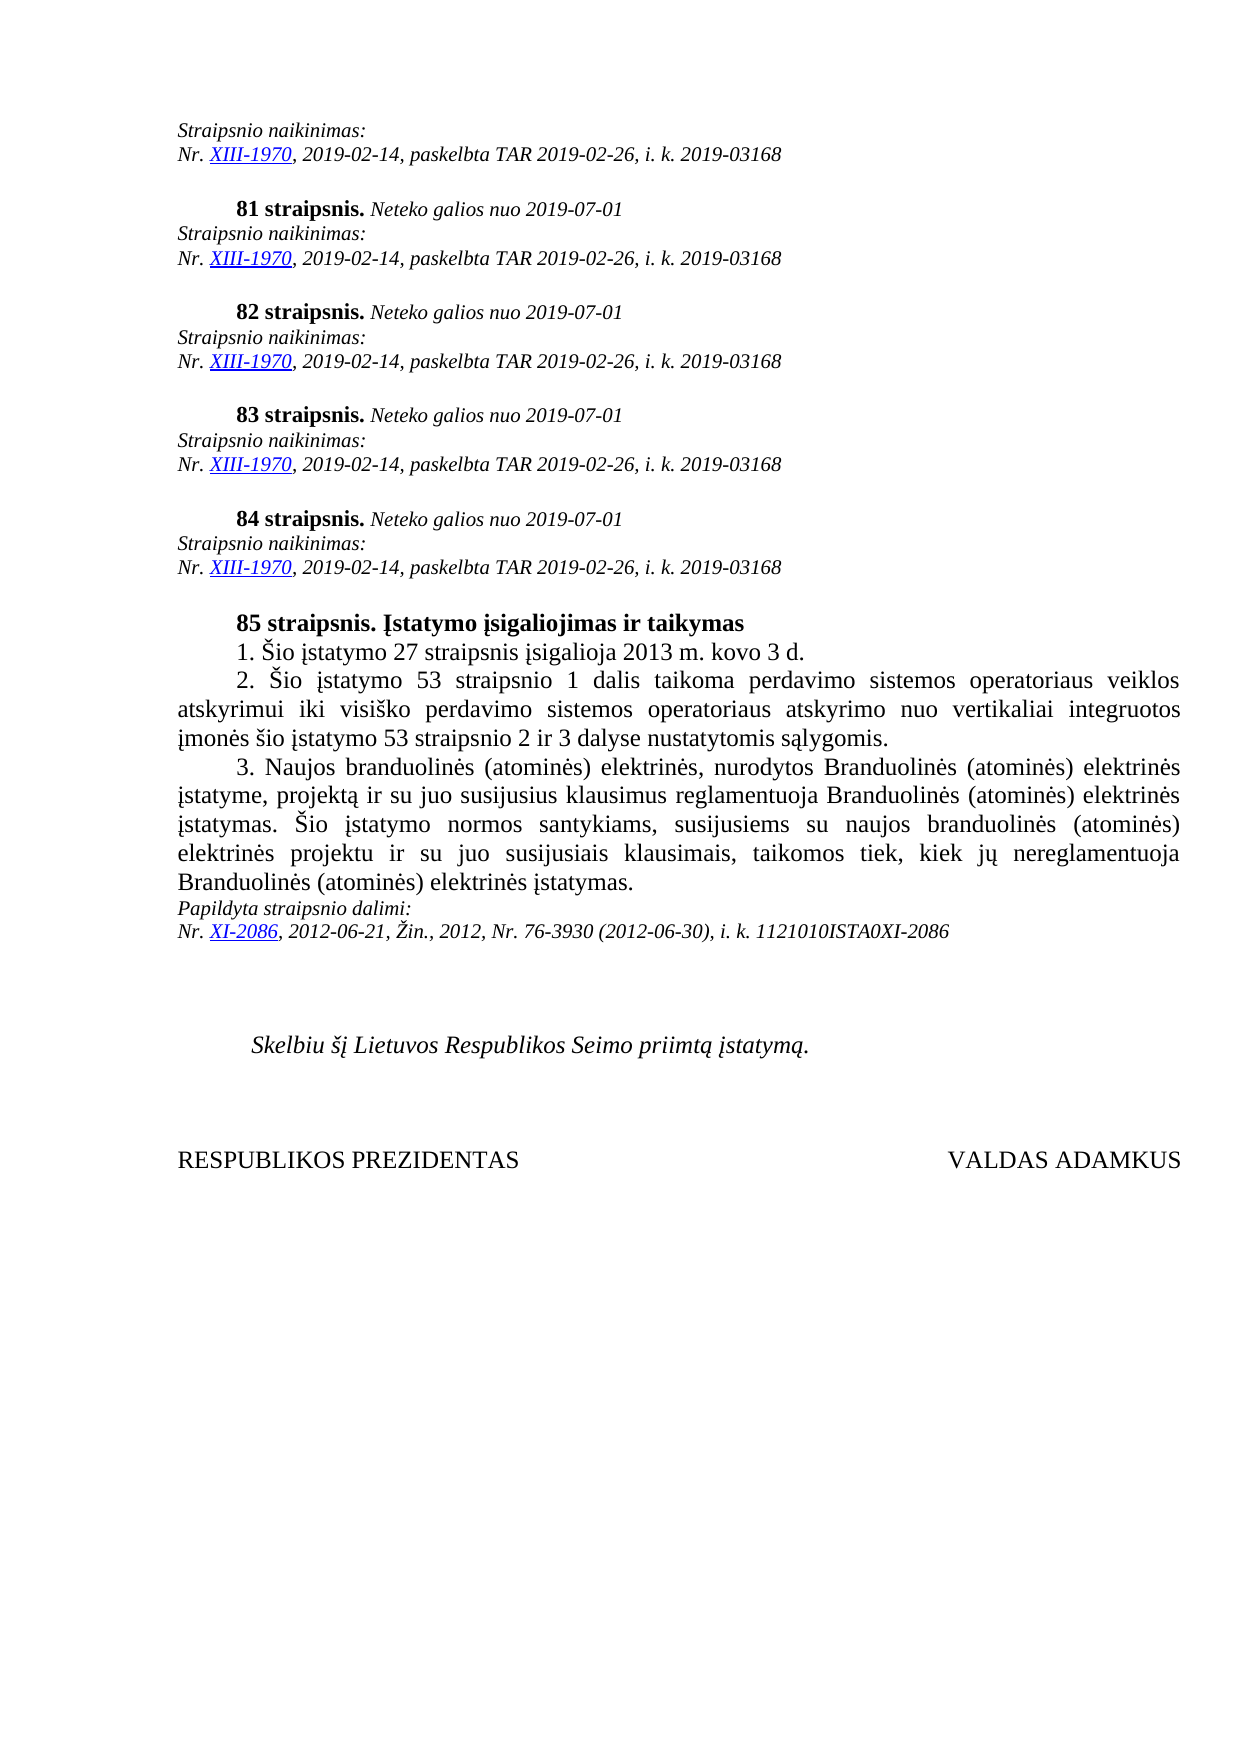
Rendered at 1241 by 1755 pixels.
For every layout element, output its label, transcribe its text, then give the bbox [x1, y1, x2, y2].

text Nr. XIII-1970, 2019-02-14, paskelbta TAR 2019-02-26, i. k. 2019-03168 [177, 245, 1181, 269]
text Straipsnio naikinimas: [177, 221, 1181, 245]
text Straipsnio naikinimas: [177, 428, 1181, 452]
text Papildyta straipsnio dalimi: [177, 895, 1181, 919]
text 84 straipsnis. Neteko galios nuo 2019-07-01 [177, 505, 1181, 531]
text 81 straipsnis. Neteko galios nuo 2019-07-01 [177, 195, 1181, 221]
text 82 straipsnis. Neteko galios nuo 2019-07-01 [177, 298, 1181, 324]
text Nr. XIII-1970, 2019-02-14, paskelbta TAR 2019-02-26, i. k. 2019-03168 [177, 452, 1181, 476]
text Straipsnio naikinimas: [177, 324, 1181, 349]
text 3. Naujos branduolinės (atominės) elektrinės, nurodytos Branduolinės (atominės) elektrinės įstatyme, projektą ir su juo susijusius klausimus reglamentuoja Branduolinės (atominės) elektrinės įstatymas. Šio įstatymo normos santykiams, susijusiems su naujos branduolinės (atominės) elektrinės projektu ir su juo susijusiais klausimais, taikomos tiek, kiek jų nereglamentuoja Branduolinės (atominės) elektrinės įstatymas. [177, 752, 1181, 895]
text Straipsnio naikinimas: [177, 531, 1181, 555]
text 83 straipsnis. Neteko galios nuo 2019-07-01 [177, 401, 1181, 428]
text Nr. XI-2086, 2012-06-21, Žin., 2012, Nr. 76-3930 (2012-06-30), i. k. 1121010ISTA0XI-2086 [177, 919, 1181, 943]
text Nr. XIII-1970, 2019-02-14, paskelbta TAR 2019-02-26, i. k. 2019-03168 [177, 349, 1181, 373]
text 2. Šio įstatymo 53 straipsnio 1 dalis taikoma perdavimo sistemos operatoriaus veiklos atskyrimui iki visiško perdavimo sistemos operatoriaus atskyrimo nuo vertikaliai integruotos įmonės šio įstatymo 53 straipsnio 2 ir 3 dalyse nustatytomis sąlygomis. [177, 665, 1181, 752]
text Straipsnio naikinimas: [177, 118, 1181, 142]
text RESPUBLIKOS PREZIDENTAS VALDAS ADAMKUS [177, 1145, 1181, 1173]
text Nr. XIII-1970, 2019-02-14, paskelbta TAR 2019-02-26, i. k. 2019-03168 [177, 142, 1181, 166]
text 85 straipsnis. Įstatymo įsigaliojimas ir taikymas [177, 608, 1181, 637]
text Skelbiu šį Lietuvos Respublikos Seimo priimtą įstatymą. [177, 1030, 1181, 1058]
text 1. Šio įstatymo 27 straipsnis įsigalioja 2013 m. kovo 3 d. [177, 637, 1181, 665]
text Nr. XIII-1970, 2019-02-14, paskelbta TAR 2019-02-26, i. k. 2019-03168 [177, 555, 1181, 579]
